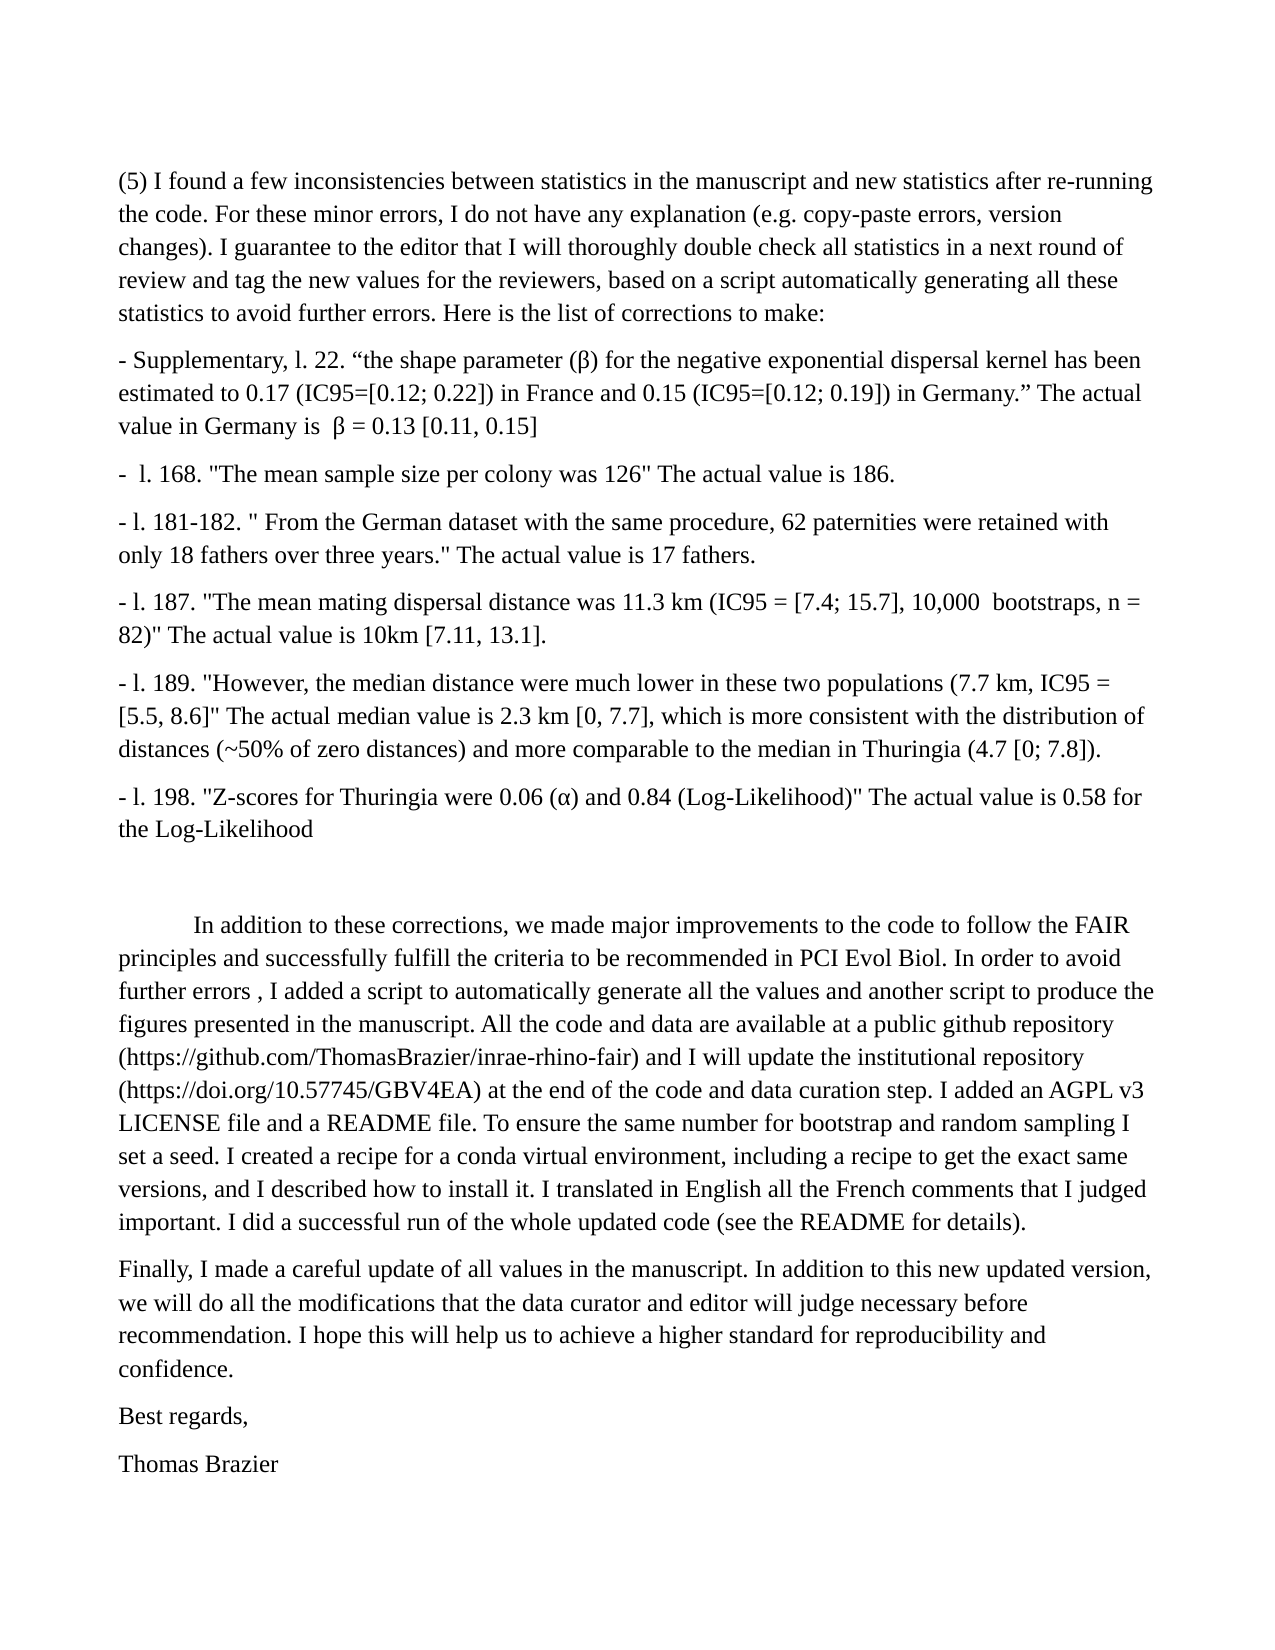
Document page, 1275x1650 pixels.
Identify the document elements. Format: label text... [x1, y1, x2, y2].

text - l. 198. "Z-scores for Thuringia were 0.06 (α) and 0.84 (Log-Likelihood)" The actual value is 0.58 for the Log-Likelihood [118, 782, 1157, 843]
text Finally, I made a careful update of all values in the manuscript. In addition to this new updated version, we will do all the modifications that the data curator and editor will judge necessary before recommendation. I hope this will help us to achieve a higher standard for reproducibility and confidence. [118, 1254, 1157, 1382]
text - l. 168. "The mean sample size per colony was 126" The actual value is 186. [118, 459, 1157, 488]
text - l. 181-182. " From the German dataset with the same procedure, 62 paternities were retained with only 18 fathers over three years." The actual value is 17 fathers. [118, 507, 1157, 568]
text - l. 189. "However, the median distance were much lower in these two populations (7.7 km, IC95 = [5.5, 8.6]" The actual median value is 2.3 km [0, 7.7], which is more consistent with the distribution of distances (~50% of zero distances) and more comparable to the median in Thuringia (4.7 [0; 7.8]). [118, 668, 1157, 763]
text - Supplementary, l. 22. “the shape parameter (β) for the negative exponential dispersal kernel has been estimated to 0.17 (IC95=[0.12; 0.22]) in France and 0.15 (IC95=[0.12; 0.19]) in Germany.” The actual value in Germany is β = 0.13 [0.11, 0.15] [118, 345, 1157, 440]
text Best regards, [118, 1401, 1157, 1430]
text Thomas Brazier [118, 1449, 1157, 1478]
text - l. 187. "The mean mating dispersal distance was 11.3 km (IC95 = [7.4; 15.7], 10,000 bootstraps, n = 82)" The actual value is 10km [7.11, 13.1]. [118, 587, 1157, 649]
text (5) I found a few inconsistencies between statistics in the manuscript and new statistics after re-running the code. For these minor errors, I do not have any explanation (e.g. copy-paste errors, version changes). I guarantee to the editor that I will thoroughly double check all statistics in a next round of review and tag the new values for the reviewers, based on a script automatically generating all these statistics to avoid further errors. Here is the list of corrections to make: [118, 166, 1157, 327]
text In addition to these corrections, we made major improvements to the code to follow the FAIR principles and successfully fulfill the criteria to be recommended in PCI Evol Biol. In order to avoid further errors , I added a script to automatically generate all the values and another script to produce the figures presented in the manuscript. All the code and data are available at a public github repository (https://github.com/ThomasBrazier/inrae-rhino-fair) and I will update the institutional repository (https://doi.org/10.57745/GBV4EA) at the end of the code and data curation step. I added an AGPL v3 LICENSE file and a README file. To ensure the same number for bootstrap and random sampling I set a seed. I created a recipe for a conda virtual environment, including a recipe to get the exact same versions, and I described how to install it. I translated in English all the French comments that I judged important. I did a successful run of the whole updated code (see the README for details). [118, 910, 1157, 1236]
